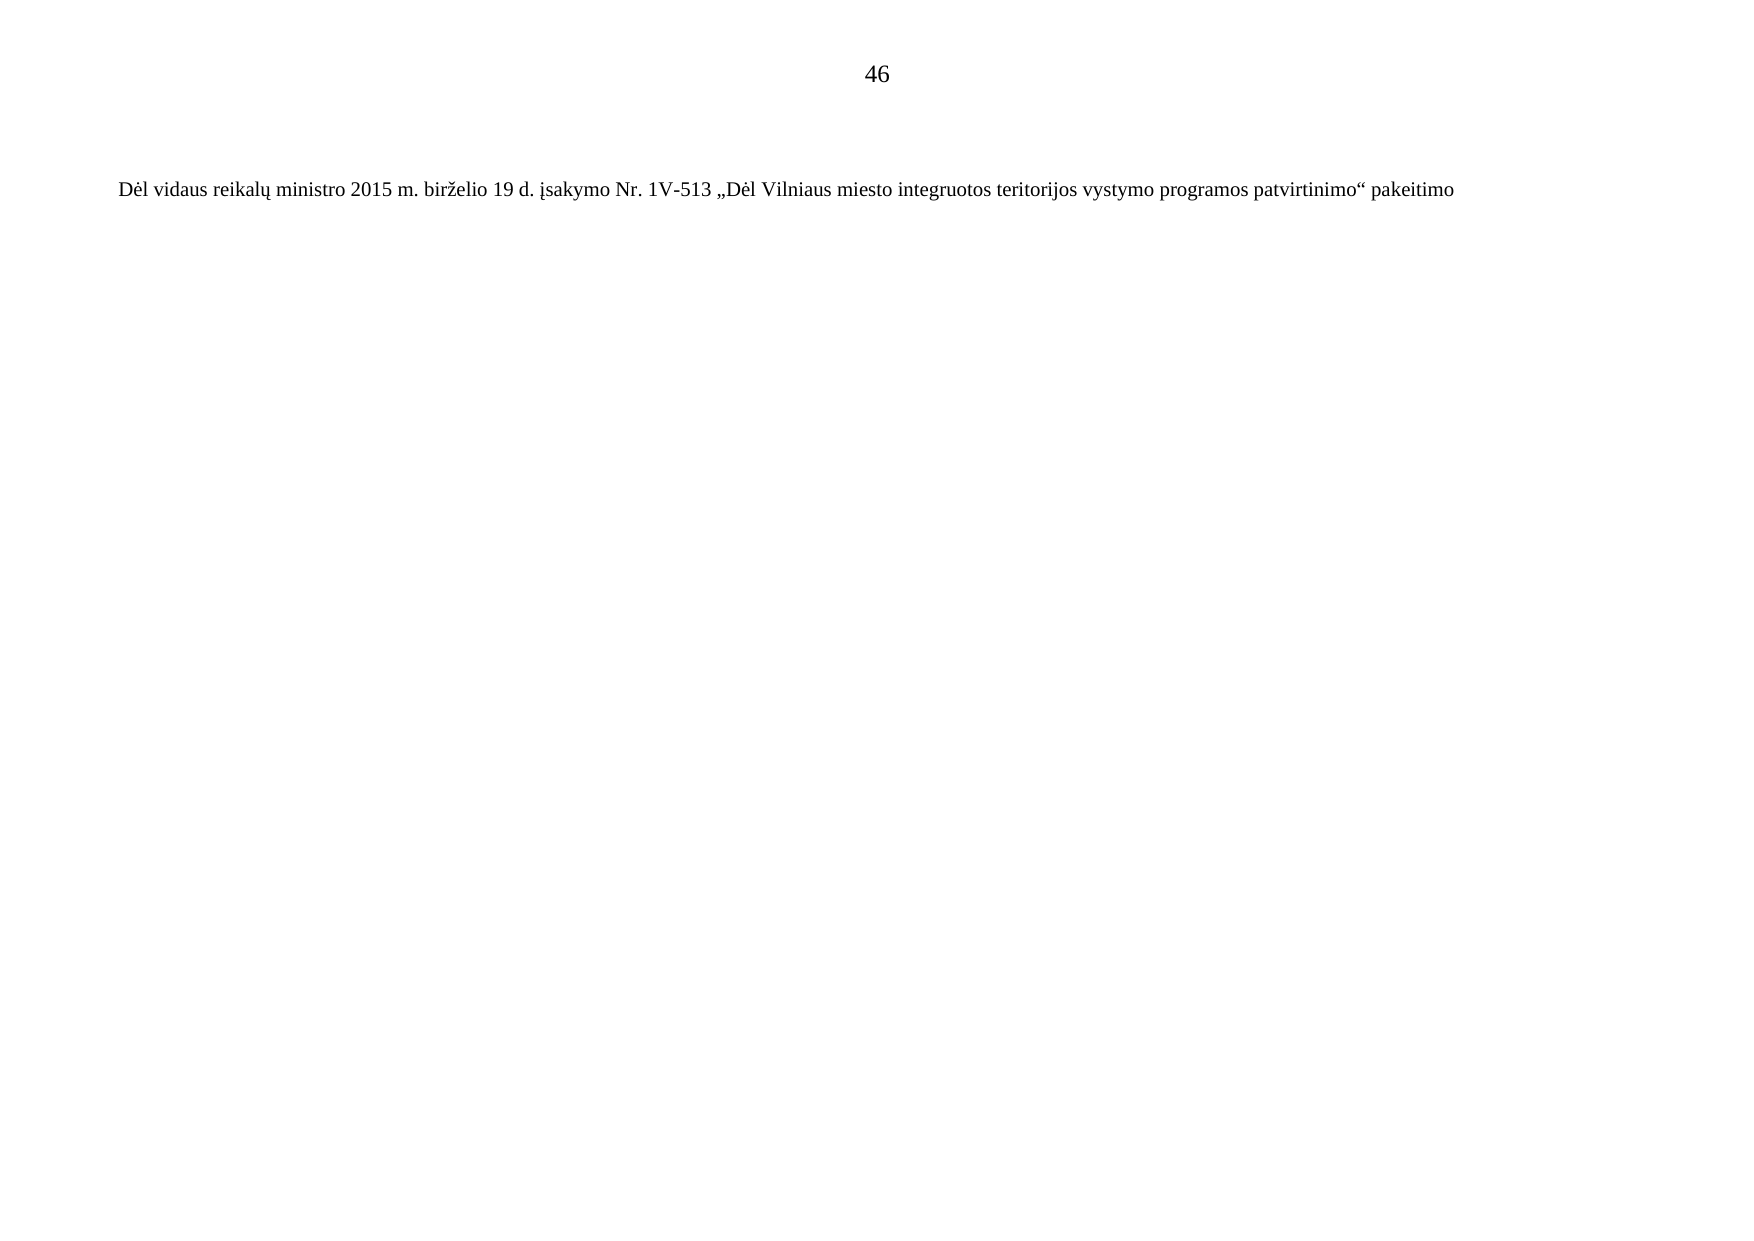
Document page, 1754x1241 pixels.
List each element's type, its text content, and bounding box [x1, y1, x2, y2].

text Dėl vidaus reikalų ministro 2015 m. birželio 19 d. įsakymo Nr. 1V-513 „Dėl Vilniaus miesto integruotos teritorijos vystymo programos patvirtinimo“ pakeitimo [118, 177, 1636, 201]
